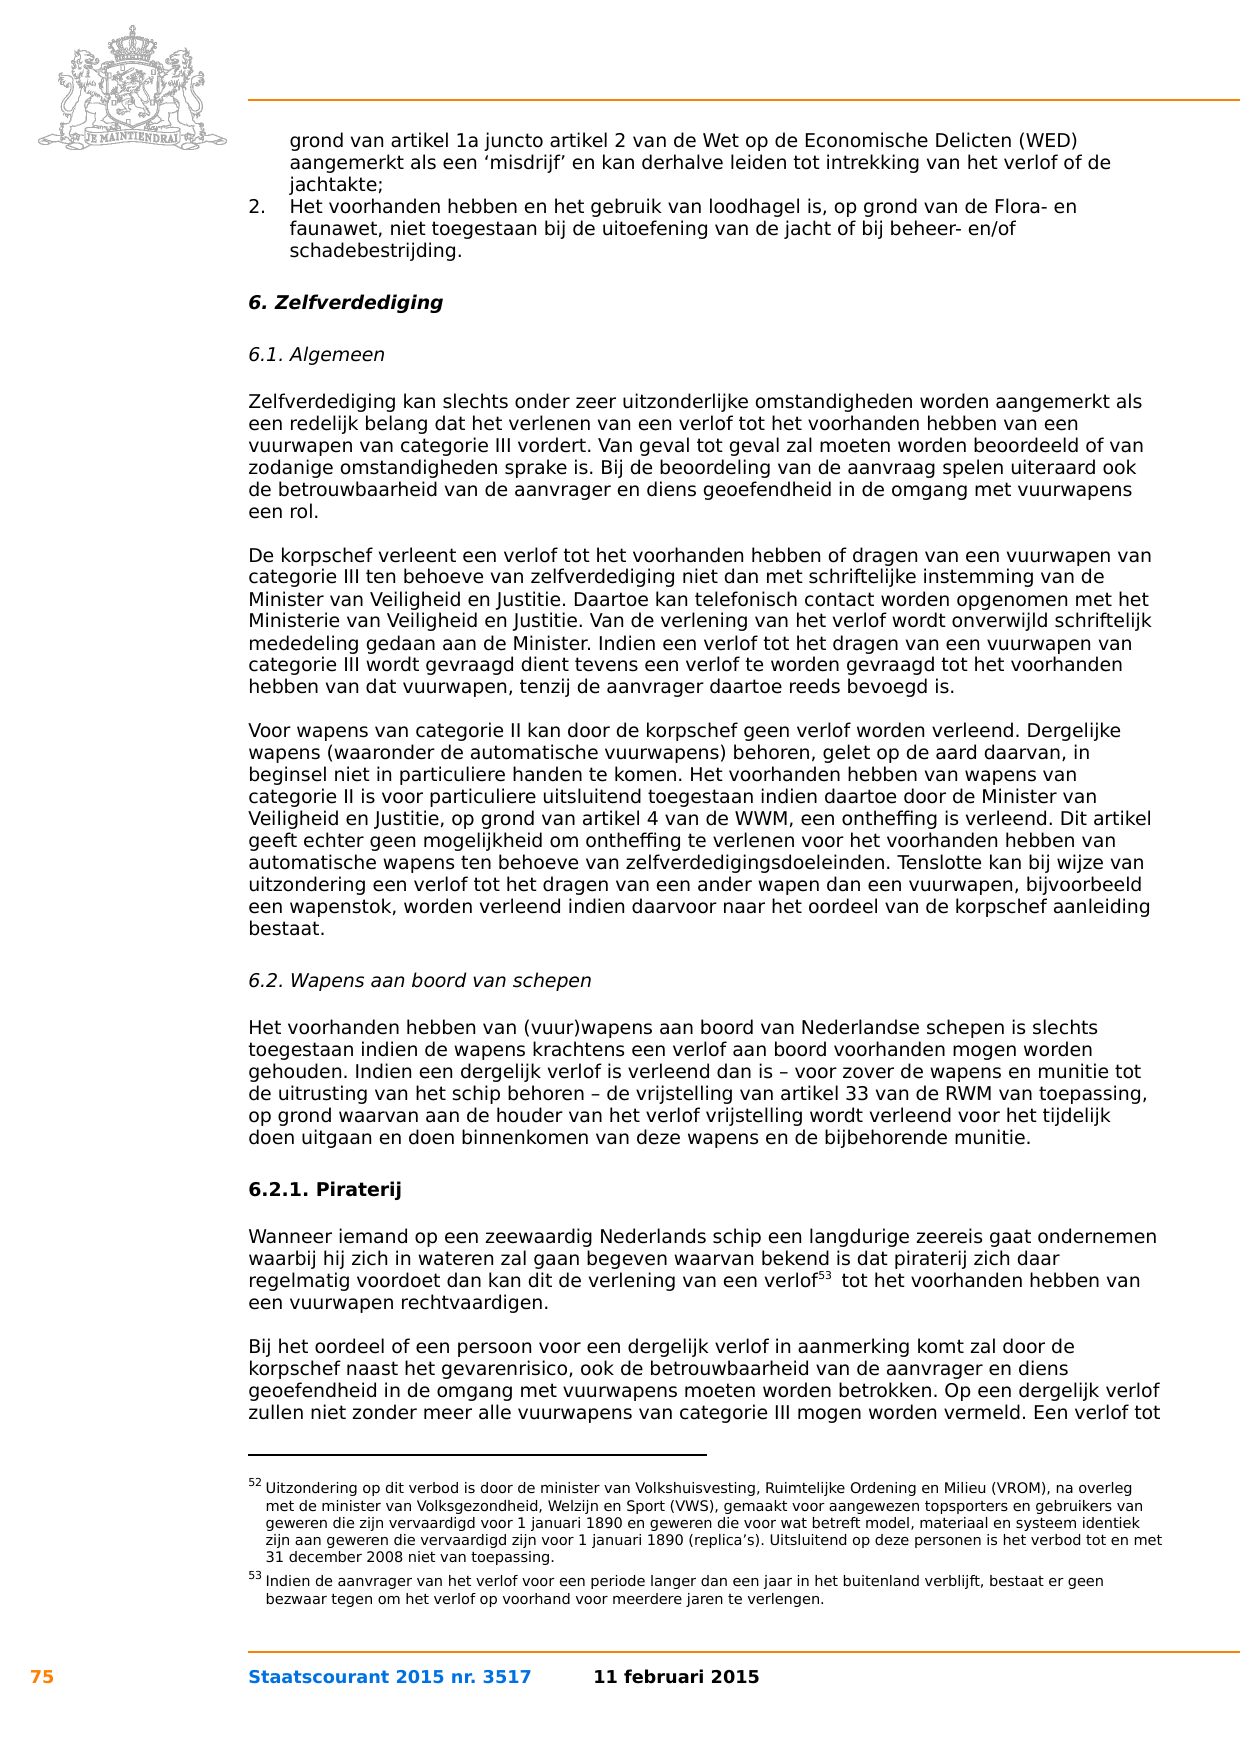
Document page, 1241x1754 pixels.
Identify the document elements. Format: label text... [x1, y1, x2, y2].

text Indien de aanvrager van het verlof voor een periode langer dan een jaar in het buitenland verblijft, bestaat er geen bezwaar tegen om het verlof op voorhand voor meerdere jaren te verlengen. [248, 1569, 1163, 1608]
subtitle 6.2.1. Piraterij [248, 1179, 1163, 1201]
subtitle 6. Zelfverdediging [248, 292, 1163, 314]
subtitle 6.1. Algemeen [248, 344, 1163, 366]
picture [38, 25, 227, 150]
text Uitzondering op dit verbod is door de minister van Volkshuisvesting, Ruimtelijke Ordening en Milieu (VROM), na overleg met de minister van Volksgezondheid, Welzijn en Sport (VWS), gemaakt voor aangewezen topsporters en gebruikers van geweren die zijn vervaardigd voor 1 januari 1890 en geweren die voor wat betreft model, materiaal en systeem identiek zijn aan geweren die vervaardigd zijn voor 1 januari 1890 (replica’s). Uitsluitend op deze personen is het verbod tot en met 31 december 2008 niet van toepassing. [248, 1476, 1163, 1566]
text Het voorhanden hebben van (vuur)wapens aan boord van Nederlandse schepen is slechts toegestaan indien de wapens krachtens een verlof aan boord voorhanden mogen worden gehouden. Indien een dergelijk verlof is verleend dan is – voor zover de wapens en munitie tot de uitrusting van het schip behoren – de vrijstelling van artikel 33 van de RWM van toepassing, op grond waarvan aan de houder van het verlof vrijstelling wordt verleend voor het tijdelijk doen uitgaan en doen binnenkomen van deze wapens en de bijbehorende munitie. [248, 1017, 1163, 1149]
text De korpschef verleent een verlof tot het voorhanden hebben of dragen van een vuurwapen van categorie III ten behoeve van zelfverdediging niet dan met schriftelijke instemming van de Minister van Veiligheid en Justitie. Daartoe kan telefonisch contact worden opgenomen met het Ministerie van Veiligheid en Justitie. Van de verlening van het verlof wordt onverwijld schriftelijk mededeling gedaan aan de Minister. Indien een verlof tot het dragen van een vuurwapen van categorie III wordt gevraagd dient tevens een verlof te worden gevraagd tot het voorhanden hebben van dat vuurwapen, tenzij de aanvrager daartoe reeds bevoegd is. [248, 544, 1163, 698]
subtitle 6.2. Wapens aan boord van schepen [248, 970, 1163, 992]
text Wanneer iemand op een zeewaardig Nederlands schip een langdurige zeereis gaat ondernemen waarbij hij zich in wateren zal gaan begeven waarvan bekend is dat piraterij zich daar regelmatig voordoet dan kan dit de verlening van een verlof tot het voorhanden hebben van een vuurwapen rechtvaardigen. [248, 1226, 1163, 1314]
text Bij het oordeel of een persoon voor een dergelijk verlof in aanmerking komt zal door de korpschef naast het gevarenrisico, ook de betrouwbaarheid van de aanvrager en diens geoefendheid in de omgang met vuurwapens moeten worden betrokken. Op een dergelijk verlof zullen niet zonder meer alle vuurwapens van categorie III mogen worden vermeld. Een verlof tot [248, 1336, 1163, 1423]
text Voor wapens van categorie II kan door de korpschef geen verlof worden verleend. Dergelijke wapens (waaronder de automatische vuurwapens) behoren, gelet op de aard daarvan, in beginsel niet in particuliere handen te komen. Het voorhanden hebben van wapens van categorie II is voor particuliere uitsluitend toegestaan indien daartoe door de Minister van Veiligheid en Justitie, op grond van artikel 4 van de WWM, een ontheffing is verleend. Dit artikel geeft echter geen mogelijkheid om ontheffing te verlenen voor het voorhanden hebben van automatische wapens ten behoeve van zelfverdedigingsdoeleinden. Tenslotte kan bij wijze van uitzondering een verlof tot het dragen van een ander wapen dan een vuurwapen, bijvoorbeeld een wapenstok, worden verleend indien daarvoor naar het oordeel van de korpschef aanleiding bestaat. [248, 720, 1163, 940]
text Zelfverdediging kan slechts onder zeer uitzonderlijke omstandigheden worden aangemerkt als een redelijk belang dat het verlenen van een verlof tot het voorhanden hebben van een vuurwapen van categorie III vordert. Van geval tot geval zal moeten worden beoordeeld of van zodanige omstandigheden sprake is. Bij de beoordeling van de aanvraag spelen uiteraard ook de betrouwbaarheid van de aanvrager en diens geoefendheid in de omgang met vuurwapens een rol. [248, 391, 1163, 523]
text 2. Het voorhanden hebben en het gebruik van loodhagel is, op grond van de Flora- en faunawet, niet toegestaan bij de uitoefening van de jacht of bij beheer- en/of schadebestrijding. [248, 196, 1163, 262]
text grond van artikel 1a juncto artikel 2 van de Wet op de Economische Delicten (WED) aangemerkt als een ‘misdrijf’ en kan derhalve leiden tot intrekking van het verlof of de jachtakte; [248, 130, 1163, 196]
